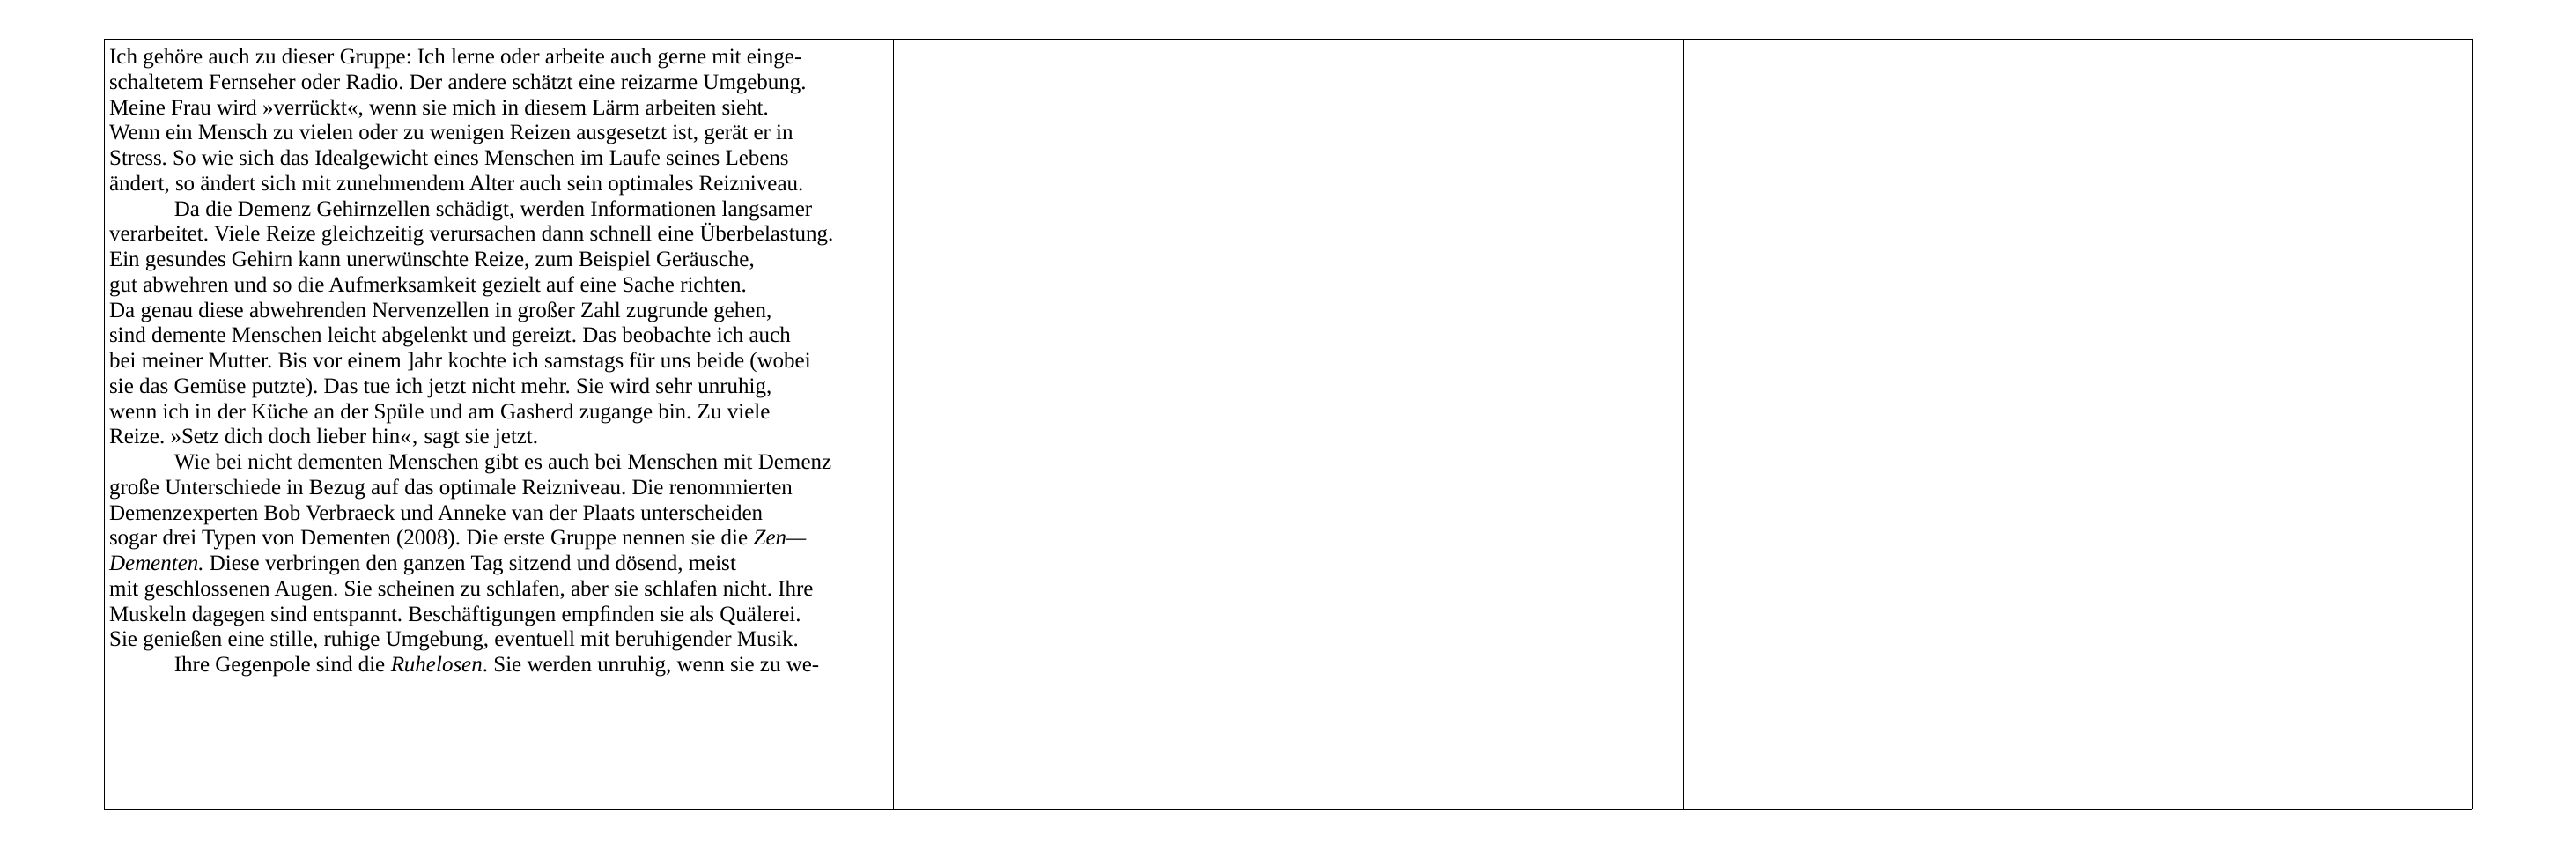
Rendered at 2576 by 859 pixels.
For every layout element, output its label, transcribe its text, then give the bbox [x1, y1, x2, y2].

table_header Ich gehöre auch zu dieser Gruppe: Ich lerne oder arbeite auch gerne mit einge- schaltetem Fernseher oder Radio. Der andere schätzt eine reizarme Umgebung. Meine Frau wird »verrückt«, wenn sie mich in diesem Lärm arbeiten sieht. Wenn ein Mensch zu vielen oder zu wenigen Reizen ausgesetzt ist, gerät er in Stress. So wie sich das Idealgewicht eines Menschen im Laufe seines Lebens ändert, so ändert sich mit zunehmendem Alter auch sein optimales Reizniveau. Da die Demenz Gehirnzellen schädigt, werden Informationen langsamer verarbeitet. Viele Reize gleichzeitig verursachen dann schnell eine Überbelastung. Ein gesundes Gehirn kann unerwünschte Reize, zum Beispiel Geräusche, gut abwehren und so die Aufmerksamkeit gezielt auf eine Sache richten. Da genau diese abwehrenden Nervenzellen in großer Zahl zugrunde gehen, sind demente Menschen leicht abgelenkt und gereizt. Das beobachte ich auch bei meiner Mutter. Bis vor einem ]ahr kochte ich samstags für uns beide (wobei sie das Gemüse putzte). Das tue ich jetzt nicht mehr. Sie wird sehr unruhig, wenn ich in der Küche an der Spüle und am Gasherd zugange bin. Zu viele Reize. »Setz dich doch lieber hin«‚ sagt sie jetzt. Wie bei nicht dementen Menschen gibt es auch bei Menschen mit Demenz große Unterschiede in Bezug auf das optimale Reizniveau. Die renommierten Demenzexperten Bob Verbraeck und Anneke van der Plaats unterscheiden sogar drei Typen von Dementen (2008). Die erste Gruppe nennen sie die Zen—Dementen. Diese verbringen den ganzen Tag sitzend und dösend, meist mit geschlossenen Augen. Sie scheinen zu schlafen, aber sie schlafen nicht. Ihre Muskeln dagegen sind entspannt. Beschäftigungen empﬁnden sie als Quälerei. Sie genießen eine stille, ruhige Umgebung, eventuell mit beruhigender Musik. Ihre Gegenpole sind die Ruhelosen. Sie werden unruhig, wenn sie zu we- [105, 40, 893, 809]
